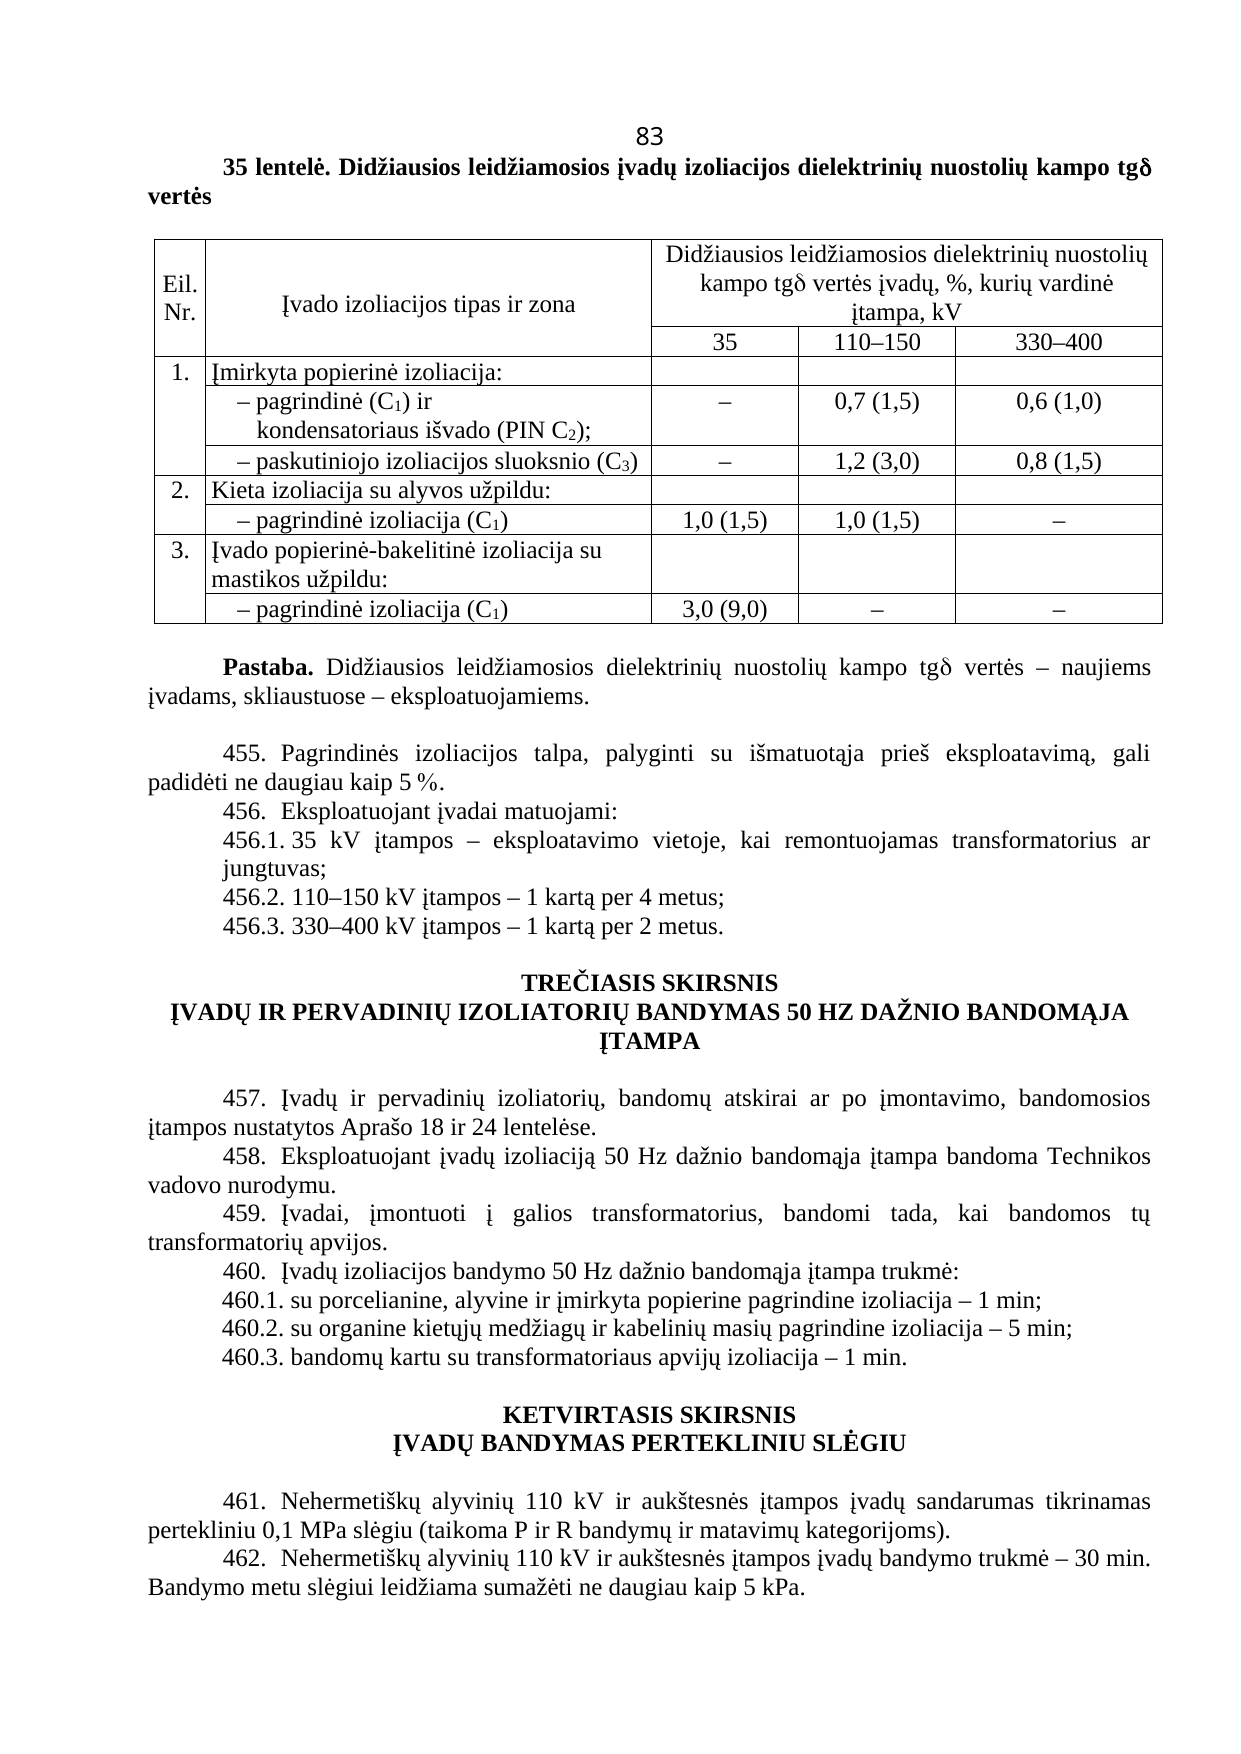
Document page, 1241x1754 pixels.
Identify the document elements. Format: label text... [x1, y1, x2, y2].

table_cell [155, 593, 205, 622]
table_cell 1,0 (1,5) [652, 505, 798, 534]
text 456. Eksploatuojant įvadai matuojami: [148, 796, 1152, 825]
table_cell 3. [155, 535, 205, 593]
text 460.1. su porcelianine, alyvine ir įmirkyta popierine pagrindine izoliacija – 1 min; [148, 1285, 1152, 1313]
text 462. Nehermetiškų alyvinių 110 kV ir aukštesnės įtampos įvadų bandymo trukmė – 30 min. Bandymo metu slėgiui leidžiama sumažėti ne daugiau kaip 5 kPa. [148, 1543, 1152, 1601]
table_cell 1,0 (1,5) [799, 505, 955, 534]
table_cell [155, 445, 205, 474]
text 456.2. 110–150 kV įtampos – 1 kartą per 4 metus; [223, 882, 1152, 911]
text 458. Eksploatuojant įvadų izoliaciją 50 Hz dažnio bandomąja įtampa bandoma Technikos vadovo nurodymu. [148, 1141, 1152, 1198]
table_cell 35 [652, 327, 798, 356]
text 461. Nehermetiškų alyvinių 110 kV ir aukštesnės įtampos įvadų sandarumas tikrinamas pertekliniu 0,1 MPa slėgiu (taikoma P ir R bandymų ir matavimų kategorijoms). [148, 1486, 1152, 1543]
table_cell – pagrindinė izoliacija (C1) [206, 505, 651, 534]
text ĮVADŲ BANDYMAS PERTEKLINIU SLĖGIU [148, 1428, 1152, 1457]
text 460. Įvadų izoliacijos bandymo 50 Hz dažnio bandomąja įtampa trukmė: [148, 1256, 1152, 1285]
table_cell [799, 535, 955, 593]
table_cell 2. [155, 476, 205, 504]
table_cell [155, 504, 205, 534]
table_header Įvado izoliacijos tipas ir zona [206, 240, 651, 356]
table_cell [956, 476, 1162, 504]
table_cell – paskutiniojo izoliacijos sluoksnio (C3) [206, 446, 651, 474]
text ĮVADŲ IR PERVADINIŲ IZOLIATORIŲ BANDYMAS 50 HZ DAŽNIO BANDOMĄJA ĮTAMPA [148, 997, 1152, 1055]
table_cell [799, 357, 955, 385]
table_cell 0,6 (1,0) [956, 386, 1162, 445]
text KETVIRTASIS SKIRSNIS [148, 1400, 1152, 1428]
table_cell – [956, 594, 1162, 622]
table_cell [652, 476, 798, 504]
text Pastaba. Didžiausios leidžiamosios dielektrinių nuostolių kampo tg vertės – naujiems įvadams, skliaustuose – eksploatuojamiems. [148, 652, 1152, 710]
table_cell 0,7 (1,5) [799, 386, 955, 445]
table_cell – [956, 505, 1162, 534]
table_cell [956, 535, 1162, 593]
table_cell – [652, 446, 798, 474]
table_cell 1,2 (3,0) [799, 446, 955, 474]
table_cell [956, 357, 1162, 385]
table_cell 330–400 [956, 327, 1162, 356]
table_cell – pagrindinė (C1) ir kondensatoriaus išvado (PIN C2); [206, 386, 651, 445]
table_cell 3,0 (9,0) [652, 594, 798, 622]
text 35 lentelė. Didžiausios leidžiamosios įvadų izoliacijos dielektrinių nuostolių kampo tg vertės [148, 152, 1152, 210]
table_cell [652, 357, 798, 385]
text 456.1. 35 kV įtampos – eksploatavimo vietoje, kai remontuojamas transformatorius ar jungtuvas; [223, 825, 1152, 882]
table_cell [652, 535, 798, 593]
table_header Didžiausios leidžiamosios dielektrinių nuostolių kampo tg vertės įvadų, %, kurių vardinė įtampa, kV [652, 240, 1162, 326]
table_cell 1. [155, 357, 205, 385]
table_cell [155, 385, 205, 445]
table_cell Įvado popierinė-bakelitinė izoliacija su mastikos užpildu: [206, 535, 651, 593]
text 457. Įvadų ir pervadinių izoliatorių, bandomų atskirai ar po įmontavimo, bandomosios įtampos nustatytos Aprašo 18 ir 24 lentelėse. [148, 1083, 1152, 1141]
table_cell Įmirkyta popierinė izoliacija: [206, 357, 651, 385]
table_cell – [799, 594, 955, 622]
table_header Eil. Nr. [155, 240, 205, 356]
table_cell [799, 476, 955, 504]
table_cell 110–150 [799, 327, 955, 356]
table_cell 0,8 (1,5) [956, 446, 1162, 474]
table_cell Kieta izoliacija su alyvos užpildu: [206, 476, 651, 504]
table_cell – pagrindinė izoliacija (C1) [206, 594, 651, 622]
text 455. Pagrindinės izoliacijos talpa, palyginti su išmatuotąja prieš eksploatavimą, gali padidėti ne daugiau kaip 5 . [148, 738, 1152, 796]
text 456.3. 330–400 kV įtampos – 1 kartą per 2 metus. [223, 911, 1152, 940]
text 460.2. su organine kietųjų medžiagų ir kabelinių masių pagrindine izoliacija – 5 min; [148, 1313, 1152, 1342]
text 460.3. bandomų kartu su transformatoriaus apvijų izoliacija – 1 min. [148, 1342, 1152, 1371]
table_cell – [652, 386, 798, 445]
text TREČIASIS SKIRSNIS [148, 968, 1152, 997]
text 459. Įvadai, įmontuoti į galios transformatorius, bandomi tada, kai bandomos tų transformatorių apvijos. [148, 1198, 1152, 1256]
